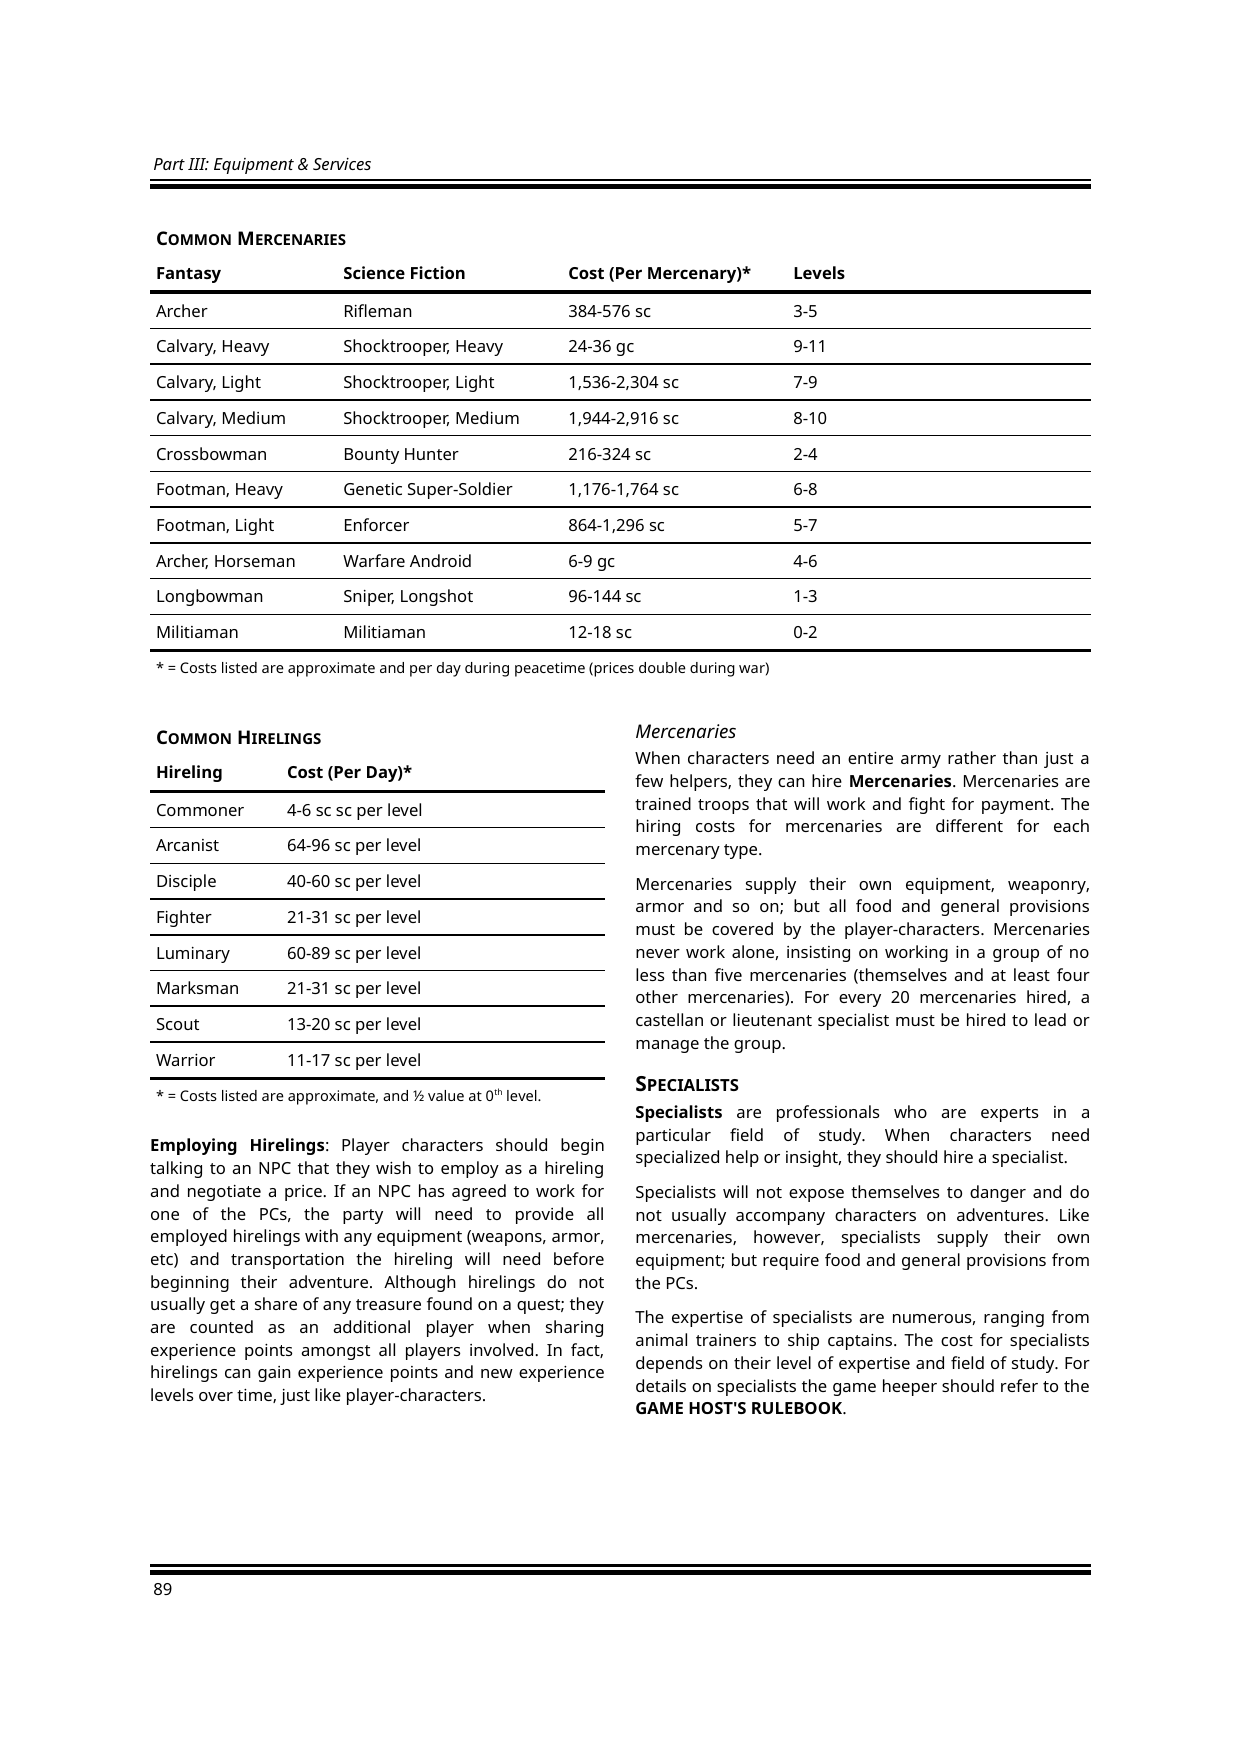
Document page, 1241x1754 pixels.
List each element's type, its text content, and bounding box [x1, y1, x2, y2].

table_cell Shocktrooper, Medium [337, 401, 562, 435]
table_cell Hireling [150, 755, 281, 789]
table_cell Marksman [150, 971, 281, 1005]
table_cell 24-36 gc [562, 329, 787, 363]
table_cell 6-8 [788, 472, 1091, 506]
table_cell Sniper, Longshot [337, 579, 562, 613]
text Specialists are professionals who are experts in a particular field of study. When characters need specialized help or insight, they should hire a specialist. [635, 1101, 1091, 1169]
table_cell Warfare Android [337, 544, 562, 578]
text When characters need an entire army rather than just a few helpers, they can hire Mercenaries. Mercenaries are trained troops that will work and fight for payment. The hiring costs for mercenaries are different for each mercenary type. [635, 747, 1091, 860]
table_cell Shocktrooper, Light [337, 365, 562, 399]
table_cell 5-7 [788, 508, 1091, 542]
table_cell 1,944-2,916 sc [562, 401, 787, 435]
table_cell 1-3 [788, 579, 1091, 613]
table_cell Militiaman [337, 615, 562, 649]
table_cell 0-2 [788, 615, 1091, 649]
table_cell Footman, Light [150, 508, 337, 542]
table_cell Calvary, Heavy [150, 329, 337, 363]
table_cell Genetic Super-Soldier [337, 472, 562, 506]
table_cell 1,176-1,764 sc [562, 472, 787, 506]
text Employing Hirelings: Player characters should begin talking to an NPC that they wish to employ as a hireling and negotiate a price. If an NPC has agreed to work for one of the PCs, the party will need to provide all employed hirelings with any equipment (weapons, armor, etc) and transportation the hireling will need before beginning their adventure. Although hirelings do not usually get a share of any treasure found on a quest; they are counted as an additional player when sharing experience points amongst all players involved. In fact, hirelings can gain experience points and new experience levels over time, just like player-characters. [150, 1111, 605, 1407]
table_cell 3-5 [788, 294, 1091, 328]
table_cell Cost (Per Mercenary)* [562, 256, 787, 290]
table_cell 864-1,296 sc [562, 508, 787, 542]
table_cell Luminary [150, 936, 281, 970]
subtitle Mercenaries [635, 718, 1091, 744]
table_cell Archer [150, 294, 337, 328]
table_cell Calvary, Medium [150, 401, 337, 435]
table_cell 21-31 sc per level [281, 900, 605, 934]
table_cell Longbowman [150, 579, 337, 613]
table_cell Commoner [150, 793, 281, 827]
table_cell 11-17 sc per level [281, 1043, 605, 1077]
table_cell Calvary, Light [150, 365, 337, 399]
table_cell 8-10 [788, 401, 1091, 435]
table_cell * = Costs listed are approximate and per day during peacetime (prices double during war) [150, 652, 1091, 684]
table_cell Enforcer [337, 508, 562, 542]
table_cell Science Fiction [337, 256, 562, 290]
table_cell Levels [788, 256, 1091, 290]
table_cell Militiaman [150, 615, 337, 649]
table_cell Footman, Heavy [150, 472, 337, 506]
table_cell Warrior [150, 1043, 281, 1077]
table_cell Fighter [150, 900, 281, 934]
table_cell Disciple [150, 864, 281, 898]
table_cell Archer, Horseman [150, 544, 337, 578]
table_cell Crossbowman [150, 436, 337, 471]
table_cell * = Costs listed are approximate, and ½ value at 0th level. [150, 1080, 605, 1111]
table_header Common Mercenaries [150, 219, 1091, 256]
table_cell Shocktrooper, Heavy [337, 329, 562, 363]
table_cell Bounty Hunter [337, 436, 562, 471]
table_cell 2-4 [788, 436, 1091, 471]
table_cell Arcanist [150, 828, 281, 862]
table_cell 13-20 sc per level [281, 1007, 605, 1041]
table_cell 7-9 [788, 365, 1091, 399]
table_cell 40-60 sc per level [281, 864, 605, 898]
table_cell 384-576 sc [562, 294, 787, 328]
table_cell Scout [150, 1007, 281, 1041]
table_cell 64-96 sc per level [281, 828, 605, 862]
table_cell 6-9 gc [562, 544, 787, 578]
table_cell 60-89 sc per level [281, 936, 605, 970]
text Mercenaries supply their own equipment, weaponry, armor and so on; but all food and general provisions must be covered by the player-characters. Mercenaries never work alone, insisting on working in a group of no less than five mercenaries (themselves and at least four other mercenaries). For every 20 mercenaries hired, a castellan or lieutenant specialist must be hired to lead or manage the group. [635, 872, 1091, 1054]
table_cell 4-6 [788, 544, 1091, 578]
subtitle Specialists [635, 1069, 1091, 1097]
table_cell 9-11 [788, 329, 1091, 363]
table_cell 96-144 sc [562, 579, 787, 613]
table_cell Rifleman [337, 294, 562, 328]
table_cell 216-324 sc [562, 436, 787, 471]
text The expertise of specialists are numerous, ranging from animal trainers to ship captains. The cost for specialists depends on their level of expertise and field of study. For details on specialists the game heeper should refer to the GAME HOST'S RULEBOOK. [635, 1306, 1091, 1420]
table_cell Fantasy [150, 256, 337, 290]
table_cell 12-18 sc [562, 615, 787, 649]
table_header Common Hirelings [150, 718, 605, 755]
table_cell 4-6 sc sc per level [281, 793, 605, 827]
table_cell 21-31 sc per level [281, 971, 605, 1005]
table_cell Cost (Per Day)* [281, 755, 605, 789]
text Specialists will not expose themselves to danger and do not usually accompany characters on adventures. Like mercenaries, however, specialists supply their own equipment; but require food and general provisions from the PCs. [635, 1181, 1091, 1294]
table_cell 1,536-2,304 sc [562, 365, 787, 399]
